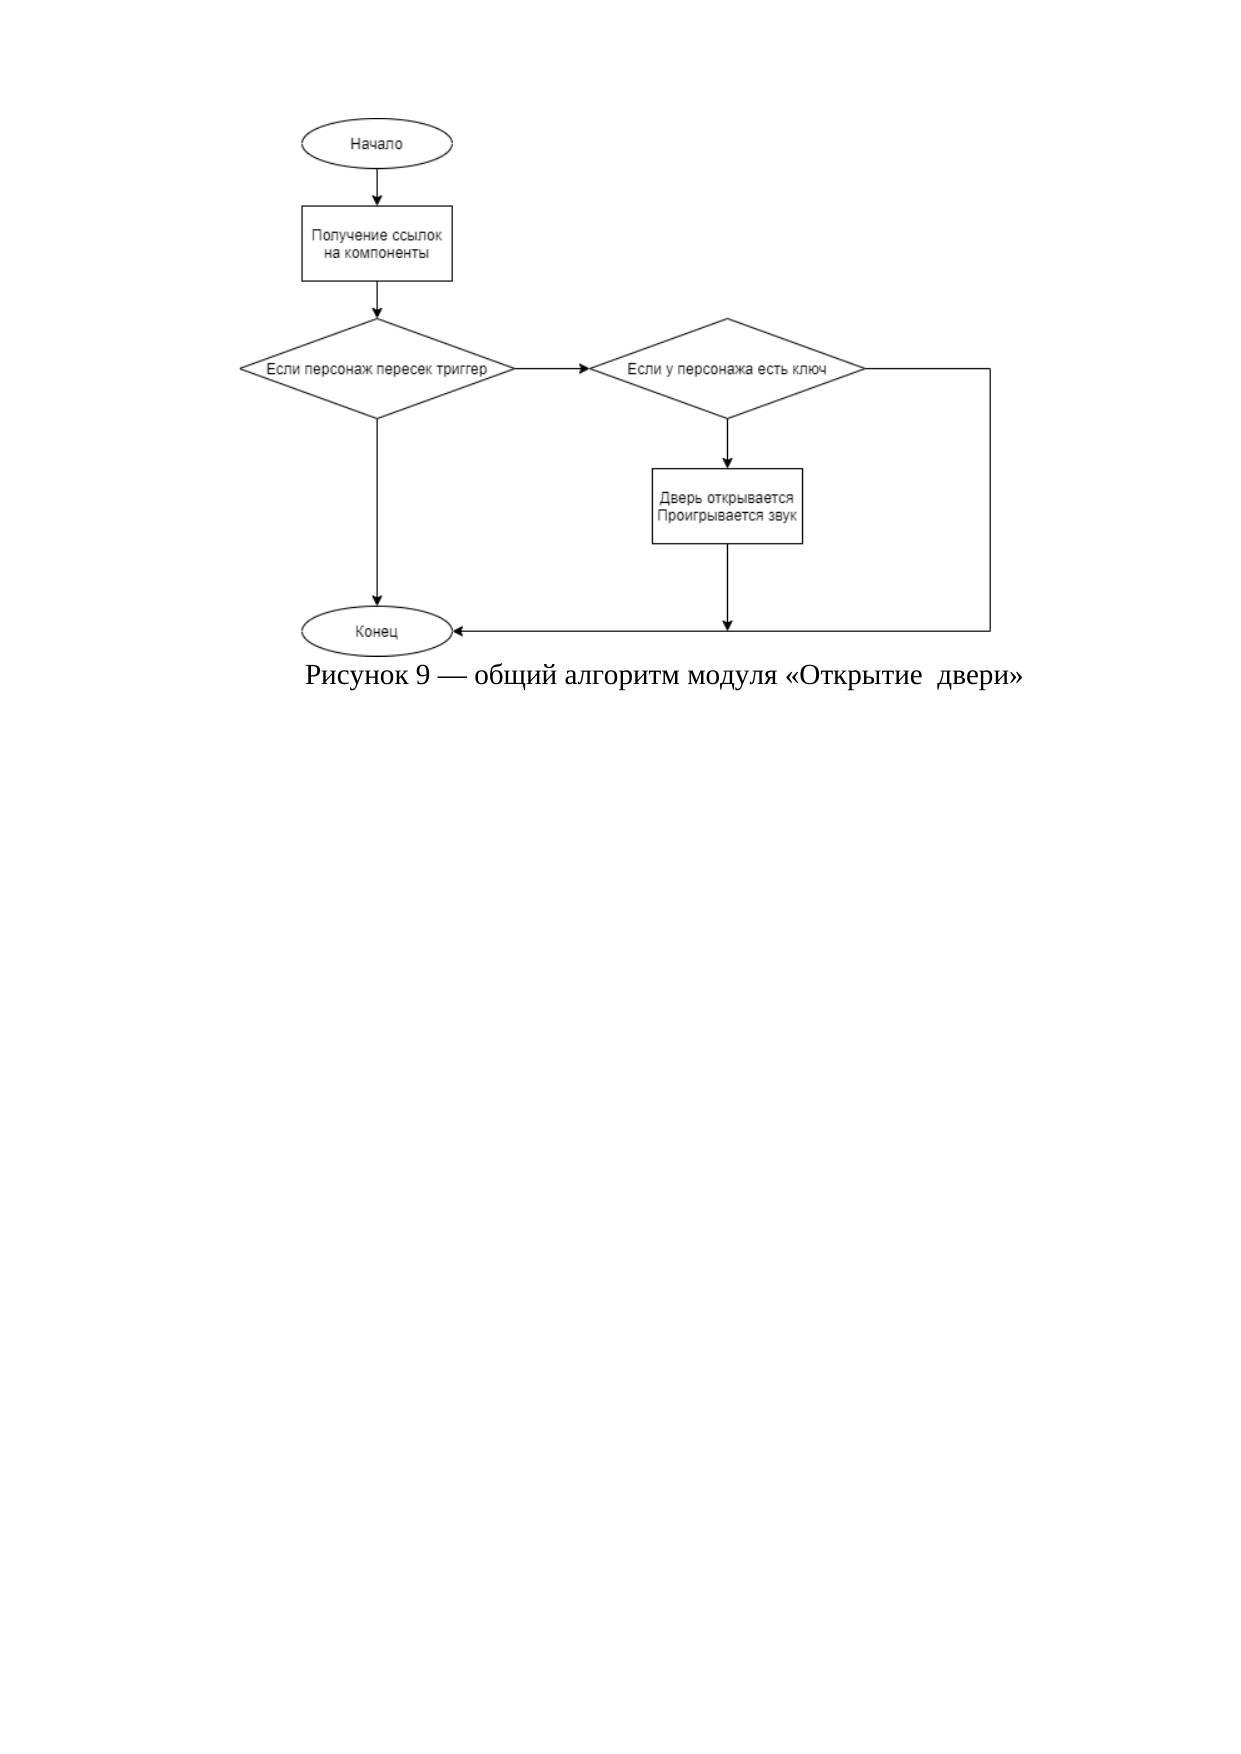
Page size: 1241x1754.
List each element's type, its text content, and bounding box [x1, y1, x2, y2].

text Рисунок 9 — общий алгоритм модуля «Открытие двери» [118, 657, 1122, 690]
picture [239, 118, 1001, 657]
